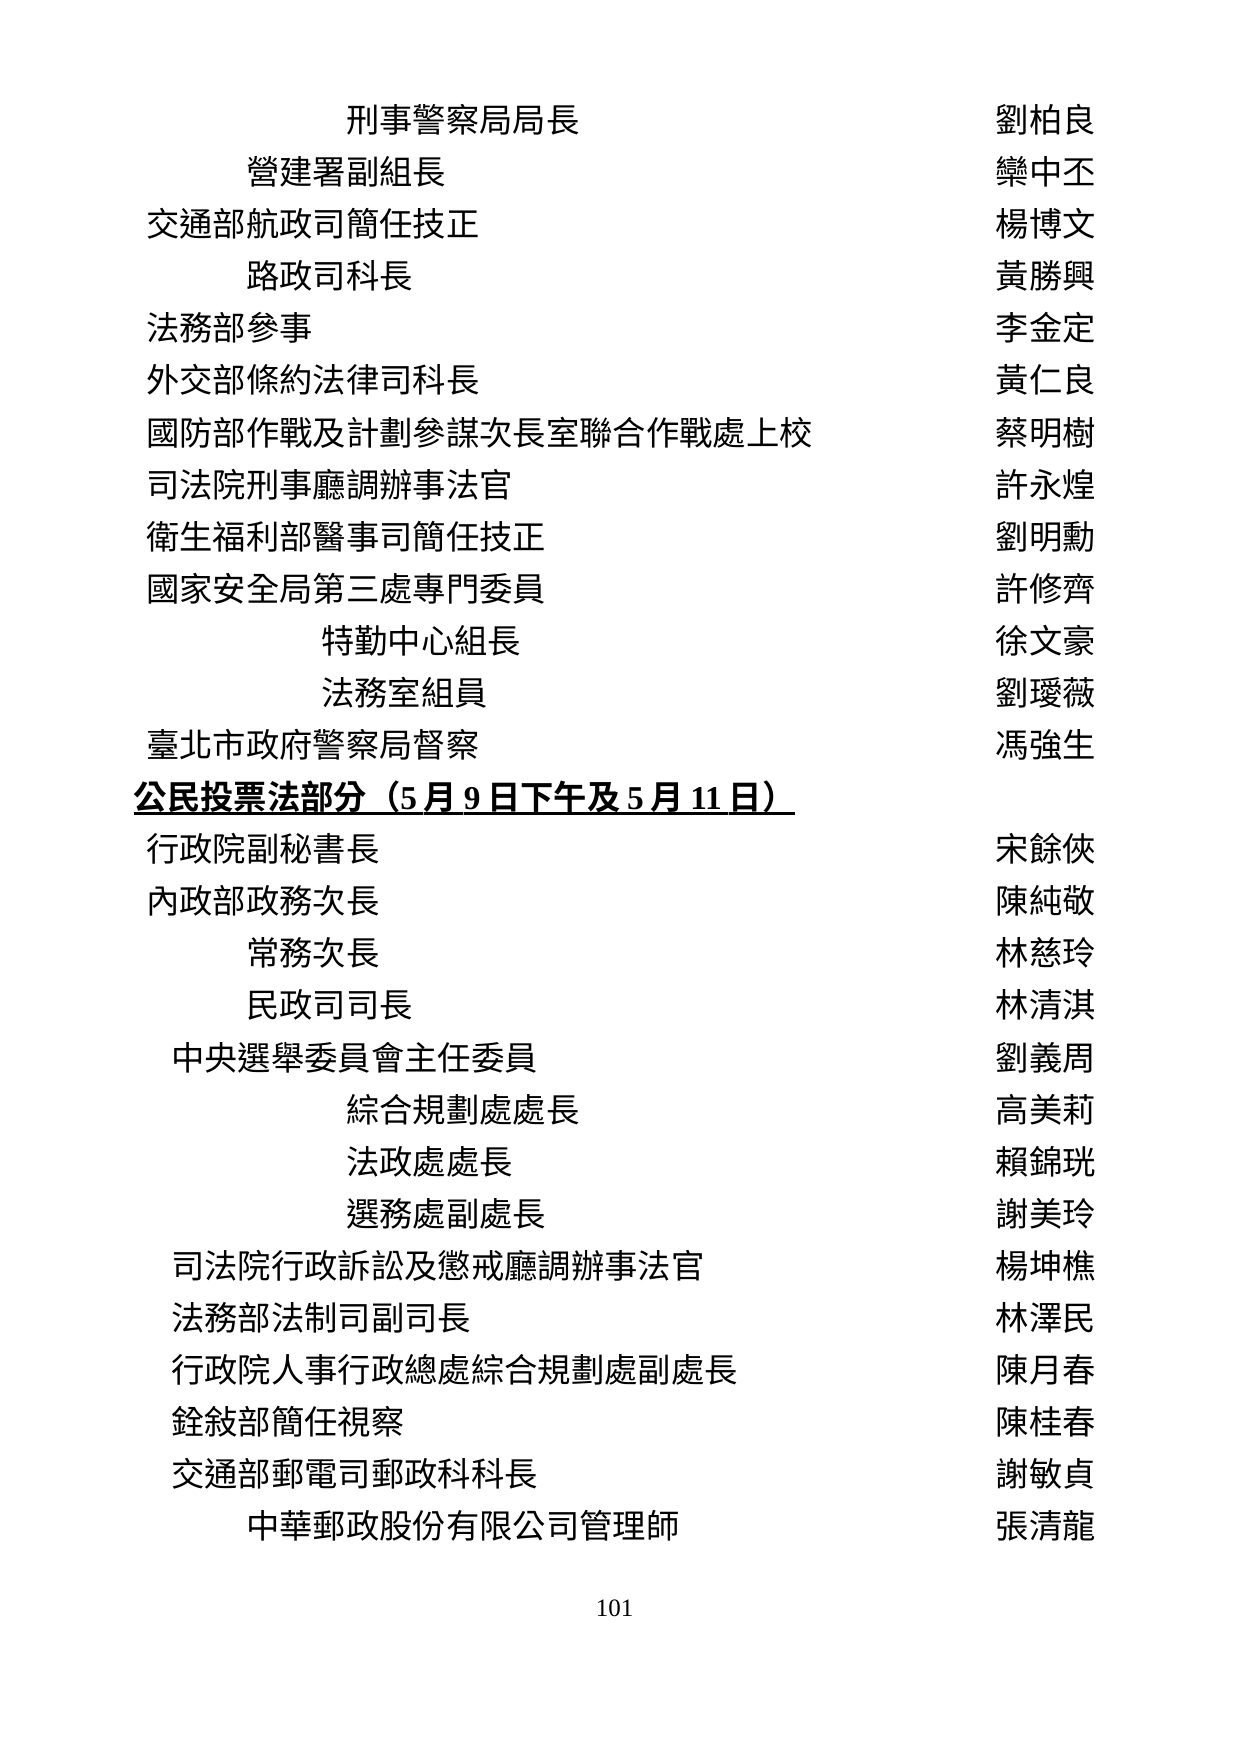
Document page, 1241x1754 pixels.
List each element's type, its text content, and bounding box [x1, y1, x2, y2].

text 交通部郵電司郵政科科長 謝敏貞 [171, 1445, 1107, 1497]
text 司法院刑事廳調辦事法官 許永煌 [146, 455, 1107, 507]
text 中華郵政股份有限公司管理師 張清龍 [246, 1497, 1107, 1549]
text 銓敍部簡任視察 陳桂春 [171, 1393, 1107, 1445]
text 衛生福利部醫事司簡任技正 劉明勳 [146, 507, 1107, 559]
text 交通部航政司簡任技正 楊博文 [146, 195, 1107, 247]
text 公民投票法部分（5月9日下午及5月11日） [133, 768, 1107, 820]
text 中央選舉委員會主任委員 劉義周 [171, 1028, 1107, 1080]
text 刑事警察局局長 劉柏良 [346, 91, 1107, 143]
text 常務次長 林慈玲 [246, 924, 1107, 976]
text 民政司司長 林清淇 [246, 976, 1107, 1028]
text 綜合規劃處處長 高美莉 [346, 1080, 1107, 1132]
text 營建署副組長 欒中丕 [246, 143, 1107, 195]
text 國防部作戰及計劃參謀次長室聯合作戰處上校 蔡明樹 [146, 403, 1107, 455]
text 法政處處長 賴錦珖 [346, 1132, 1107, 1184]
text 法務部參事 李金定 [146, 299, 1107, 351]
text 內政部政務次長 陳純敬 [146, 872, 1107, 924]
text 法務部法制司副司長 林澤民 [171, 1289, 1107, 1341]
text 特勤中心組長 徐文豪 [321, 612, 1107, 664]
text 臺北市政府警察局督察 馮強生 [146, 716, 1107, 768]
text 選務處副處長 謝美玲 [346, 1184, 1107, 1237]
text 行政院副秘書長 宋餘俠 [146, 820, 1107, 872]
text 法務室組員 劉璦薇 [321, 664, 1107, 716]
text 國家安全局第三處專門委員 許修齊 [146, 559, 1107, 612]
text 路政司科長 黃勝興 [246, 247, 1107, 299]
text 行政院人事行政總處綜合規劃處副處長 陳月春 [171, 1341, 1107, 1393]
text 外交部條約法律司科長 黃仁良 [146, 351, 1107, 403]
text 司法院行政訴訟及懲戒廳調辦事法官 楊坤樵 [171, 1237, 1107, 1289]
